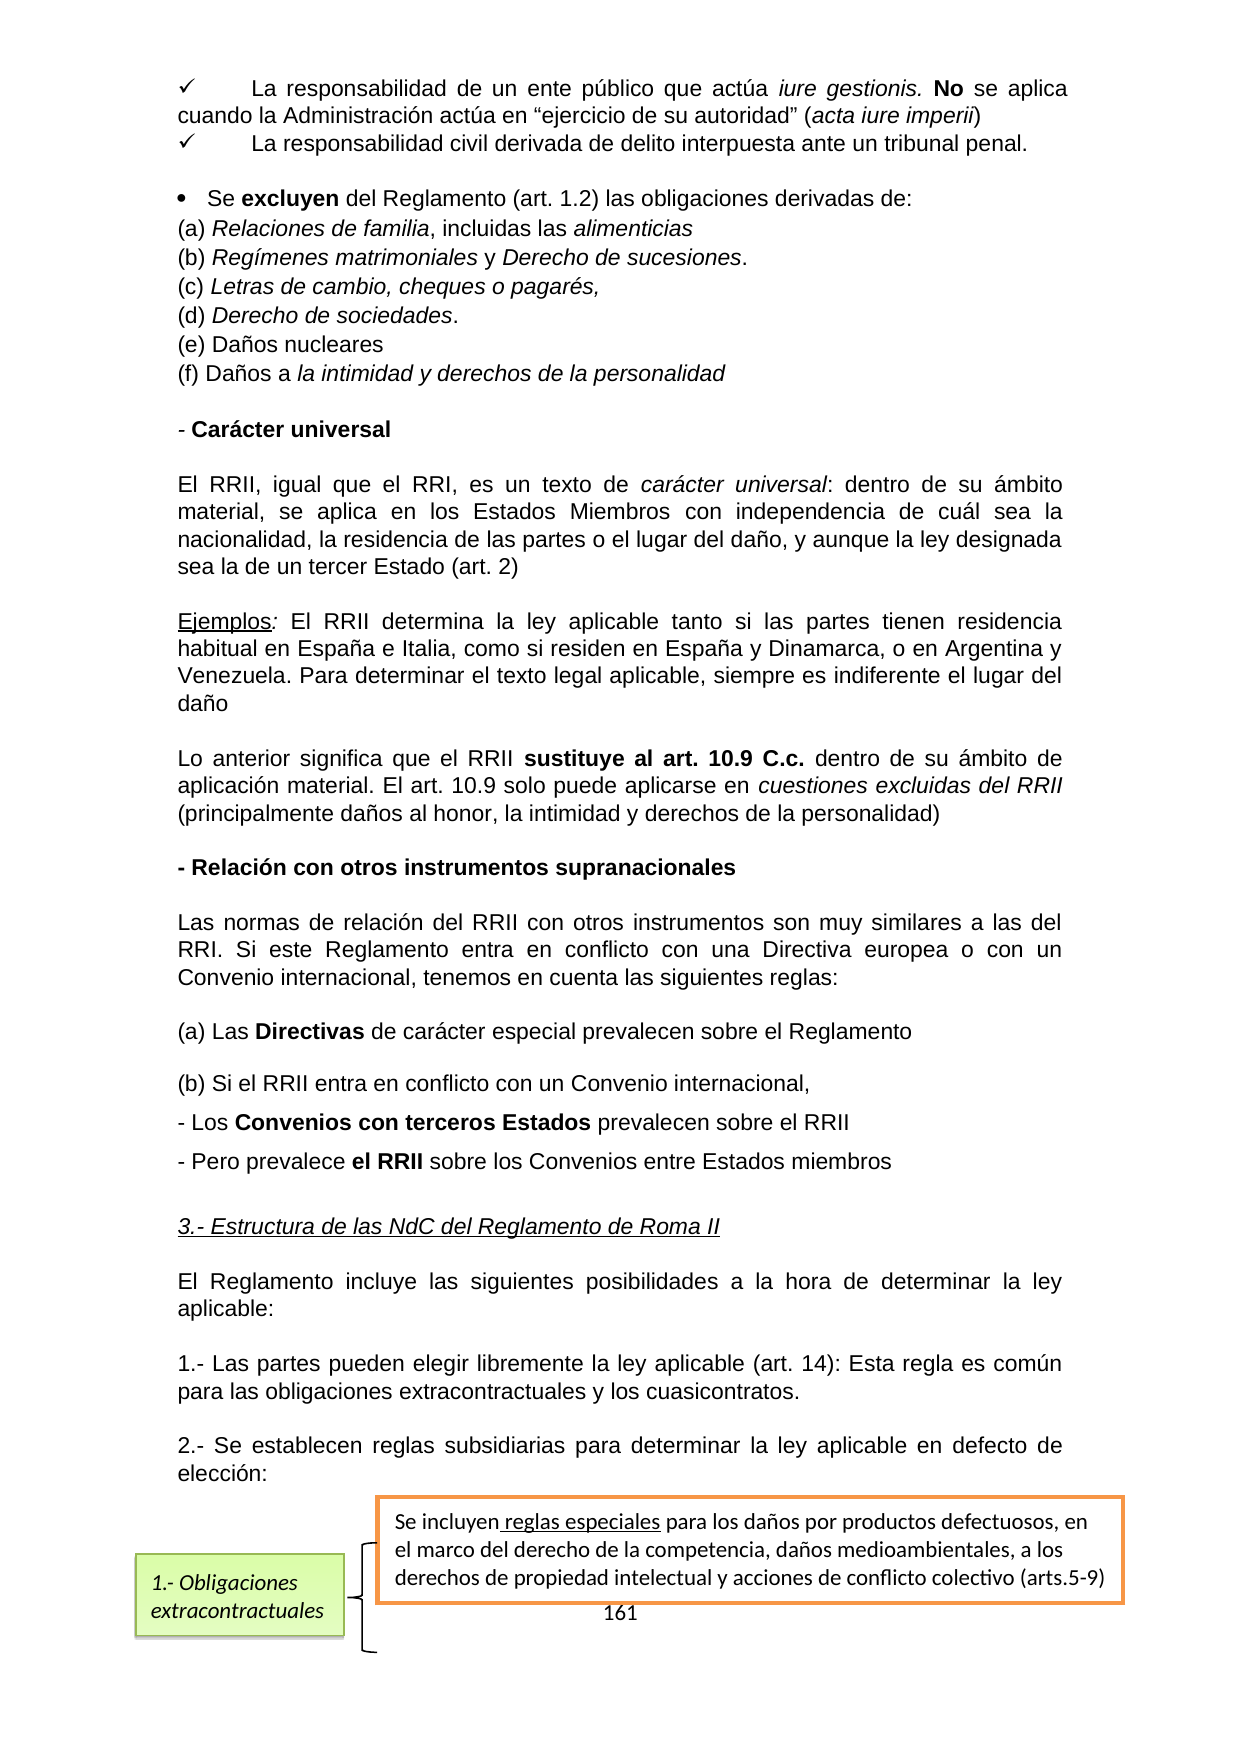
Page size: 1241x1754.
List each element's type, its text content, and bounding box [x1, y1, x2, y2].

text (d) Derecho de sociedades. [177, 302, 1063, 328]
list Se excluyen del Reglamento (art. 1.2) las obligaciones derivadas de: [177, 184, 1068, 211]
list La responsabilidad civil derivada de delito interpuesta ante un tribunal penal. [177, 130, 1068, 156]
text (f) Daños a la intimidad y derechos de la personalidad [177, 359, 1063, 386]
list La responsabilidad de un ente público que actúa iure gestionis. No se aplica cuando la Administración actúa en “ejercicio de su autoridad” (acta iure imperii) [177, 75, 1068, 129]
text (b) Regímenes matrimoniales y Derecho de sucesiones. [177, 244, 1063, 270]
text 3.- Estructura de las NdC del Reglamento de Roma II [177, 1213, 1063, 1239]
text Se incluyen reglas especiales para los daños por productos defectuosos, en el marco del derecho de la competencia, daños medioambientales, a los derechos de propiedad intelectual y acciones de conflicto colectivo (arts.5-9) [394, 1507, 1106, 1591]
text (c) Letras de cambio, cheques o pagarés, [177, 273, 1063, 299]
text (a) Relaciones de familia, incluidas las alimenticias [177, 215, 1063, 241]
text 2.- Se establecen reglas subsidiarias para determinar la ley aplicable en defecto de elección: [177, 1432, 1063, 1486]
text (a) Las Directivas de carácter especial prevalecen sobre el Reglamento [177, 1018, 1063, 1044]
text Ejemplos: El RRII determina la ley aplicable tanto si las partes tienen residencia habitual en España e Italia, como si residen en España y Dinamarca, o en Argentina y Venezuela. Para determinar el texto legal aplicable, siempre es indiferente el lugar del daño [177, 608, 1063, 716]
text 1.- Las partes pueden elegir libremente la ley aplicable (art. 14): Esta regla es común para las obligaciones extracontractuales y los cuasicontratos. [177, 1350, 1063, 1404]
text Lo anterior significa que el RRII sustituye al art. 10.9 C.c. dentro de su ámbito de aplicación material. El art. 10.9 solo puede aplicarse en cuestiones excluidas del RRII (principalmente daños al honor, la intimidad y derechos de la personalidad) [177, 745, 1063, 826]
text Las normas de relación del RRII con otros instrumentos son muy similares a las del RRI. Si este Reglamento entra en conflicto con una Directiva europea o con un Convenio internacional, tenemos en cuenta las siguientes reglas: [177, 909, 1063, 990]
text - Los Convenios con terceros Estados prevalecen sobre el RRII [177, 1109, 1063, 1136]
text El RRII, igual que el RRI, es un texto de carácter universal: dentro de su ámbito material, se aplica en los Estados Miembros con independencia de cuál sea la nacionalidad, la residencia de las partes o el lugar del daño, y aunque la ley designada sea la de un tercer Estado (art. 2) [177, 471, 1063, 579]
text - Pero prevalece el RRII sobre los Convenios entre Estados miembros [177, 1148, 1063, 1174]
text - Relación con otros instrumentos supranacionales [177, 854, 1063, 881]
text - Carácter universal [177, 416, 1063, 442]
text (e) Daños nucleares [177, 331, 1063, 357]
text (b) Si el RRII entra en conflicto con un Convenio internacional, [177, 1070, 1063, 1097]
text El Reglamento incluye las siguientes posibilidades a la hora de determinar la ley aplicable: [177, 1268, 1063, 1322]
